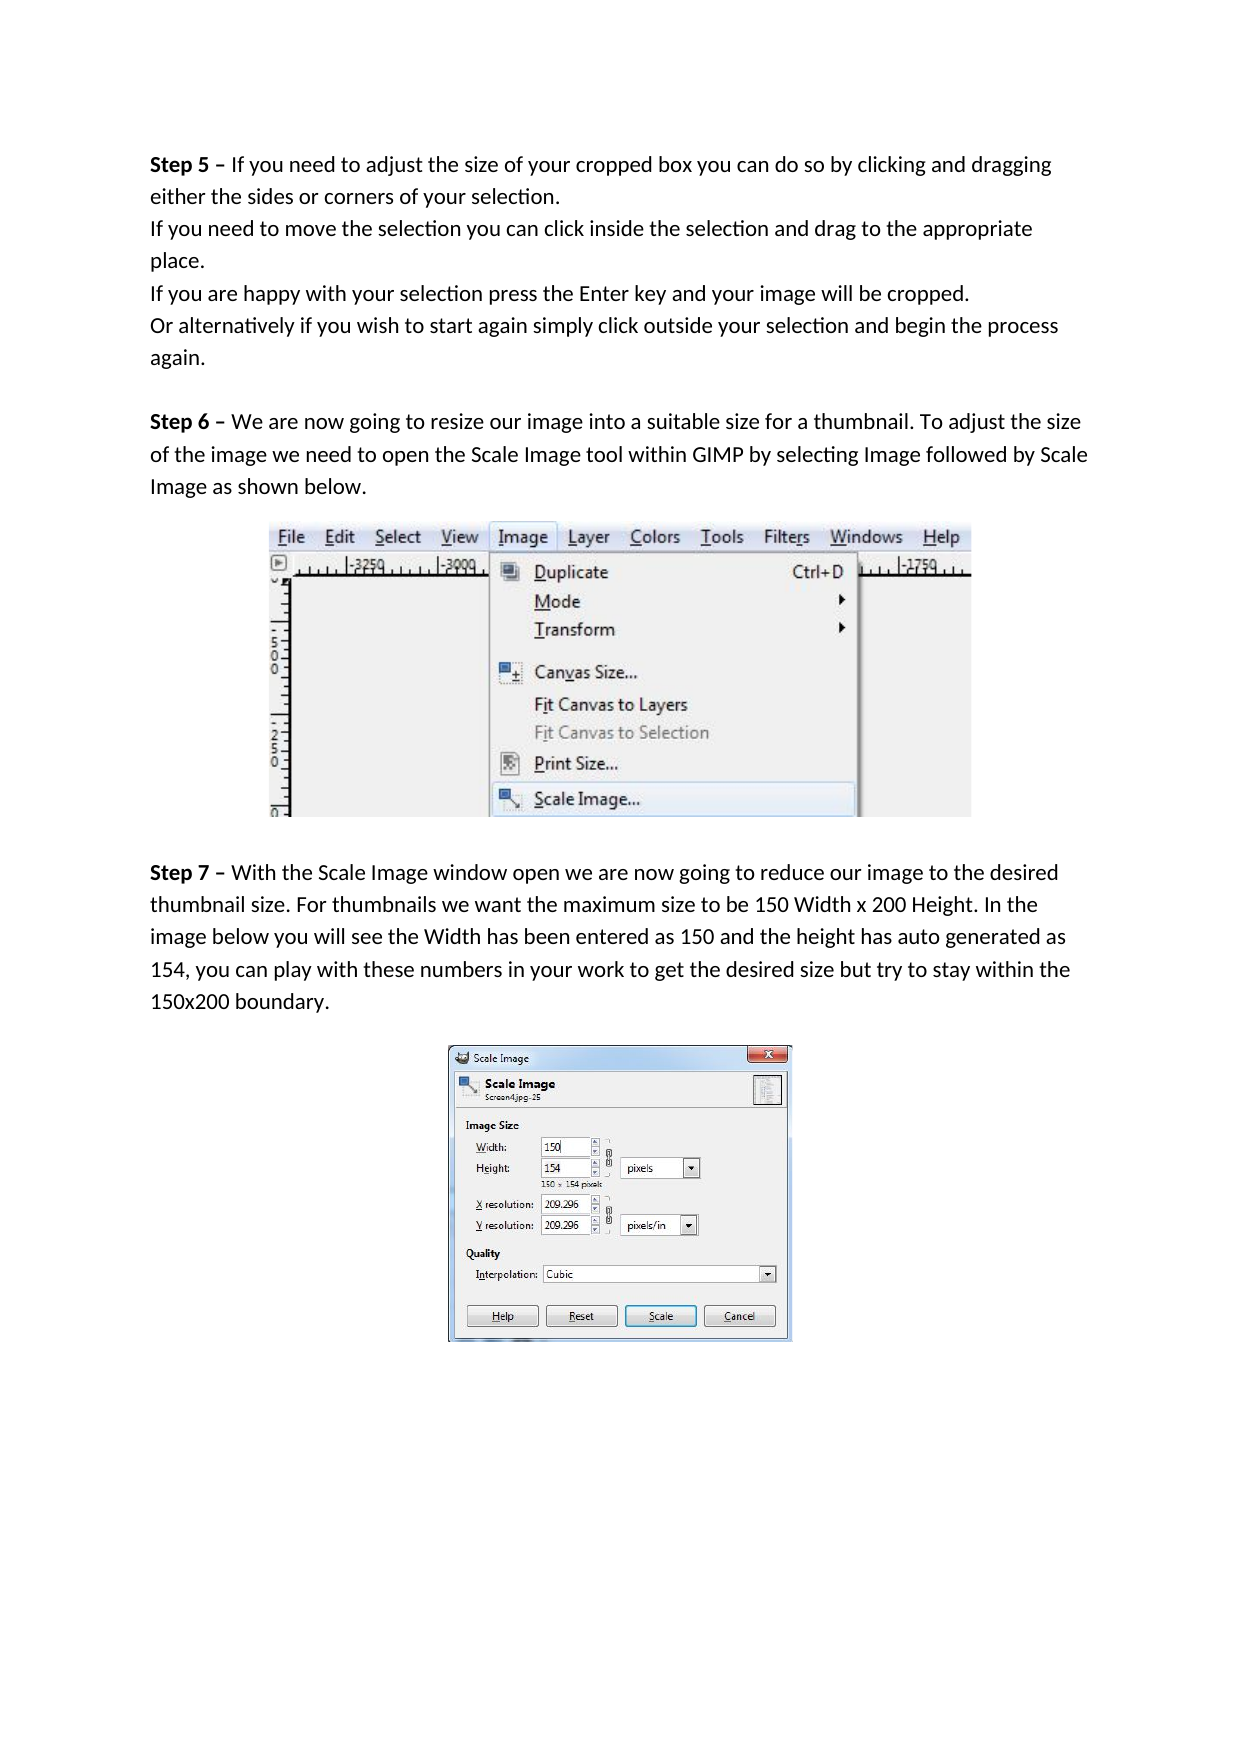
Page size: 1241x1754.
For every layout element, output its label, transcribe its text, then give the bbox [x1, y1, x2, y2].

picture [448, 1045, 793, 1342]
text Step 5 – If you need to adjust the size of your cropped box you can do so by clicking and dragging either the sides or corners of your selection. [150, 150, 1090, 210]
picture [268, 521, 972, 817]
text Step 6 – We are now going to resize our image into a suitable size for a thumbnail. To adjust the size of the image we need to open the Scale Image tool within GIMP by selecting Image followed by Scale Image as shown below. [150, 407, 1090, 500]
text If you need to move the selection you can click inside the selection and drag to the appropriate place. [150, 214, 1090, 274]
text If you are happy with your selection press the Enter key and your image will be cropped. [150, 279, 1090, 307]
text Step 7 – With the Scale Image window open we are now going to reduce our image to the desired thumbnail size. For thumbnails we want the maximum size to be 150 Width x 200 Height. In the image below you will see the Width has been entered as 150 and the height has auto generated as 154, you can play with these numbers in your work to get the desired size but try to stay within the 150x200 boundary. [150, 858, 1090, 1015]
text Or alternatively if you wish to start again simply click outside your selection and begin the process again. [150, 311, 1090, 371]
